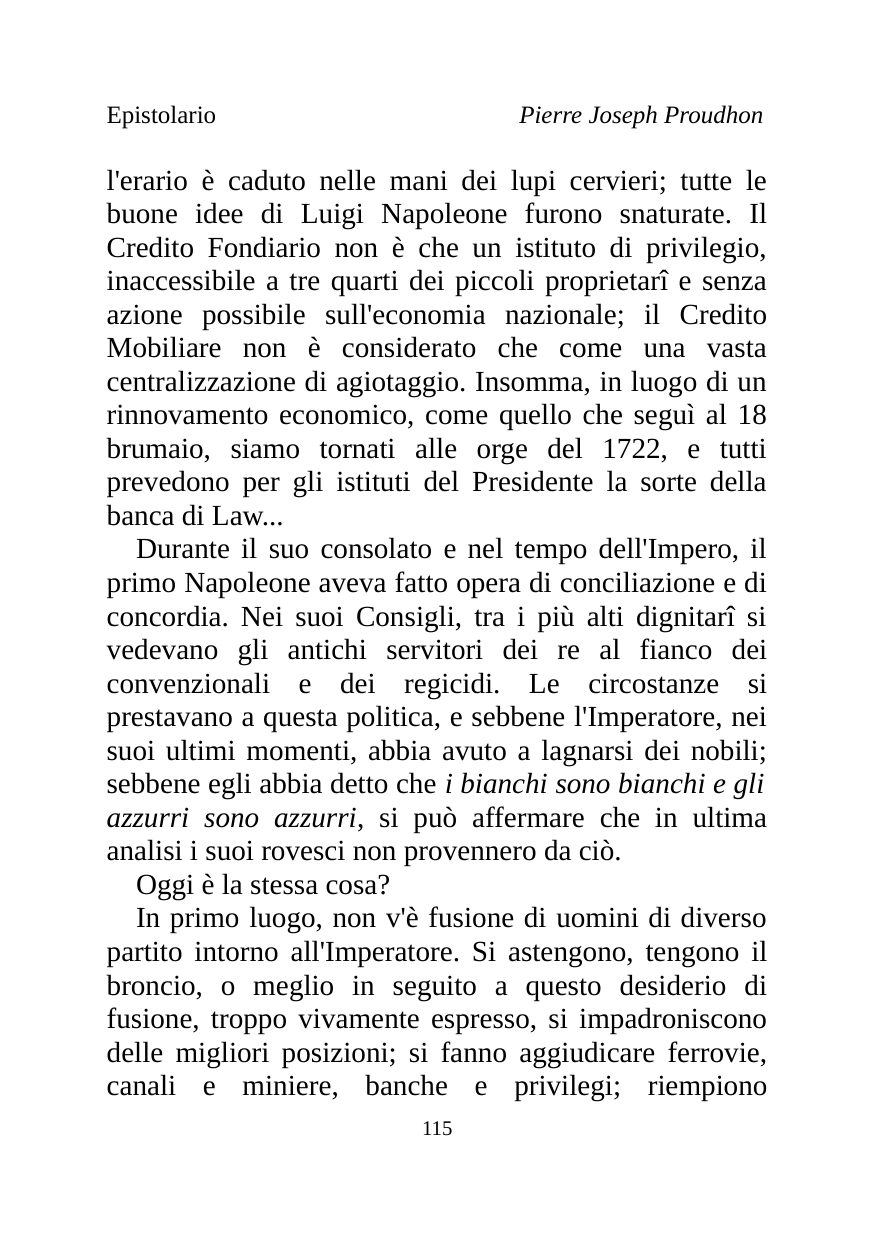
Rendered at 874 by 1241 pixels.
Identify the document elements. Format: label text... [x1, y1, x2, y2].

text Durante il suo consolato e nel tempo dell'Impero, il primo Napoleone aveva fatto opera di conciliazione e di concordia. Nei suoi Consigli, tra i più alti dignitarî si vedevano gli antichi servitori dei re al fianco dei convenzionali e dei regicidi. Le circostanze si prestavano a questa politica, e sebbene l'Imperatore, nei suoi ultimi momenti, abbia avuto a lagnarsi dei nobili; sebbene egli abbia detto che i bianchi sono bianchi e gli azzurri sono azzurri, si può affermare che in ultima analisi i suoi rovesci non provennero da ciò. [106, 532, 768, 867]
text In primo luogo, non v'è fusione di uomini di diverso partito intorno all'Imperatore. Si astengono, tengono il broncio, o meglio in seguito a questo desiderio di fusione, troppo vivamente espresso, si impadroniscono delle migliori posizioni; si fanno aggiudicare ferrovie, canali e miniere, banche e privilegi; riempiono [106, 901, 768, 1102]
text Oggi è la stessa cosa? [106, 867, 768, 901]
text l'erario è caduto nelle mani dei lupi cervieri; tutte le buone idee di Luigi Napoleone furono snaturate. Il Credito Fondiario non è che un istituto di privilegio, inaccessibile a tre quarti dei piccoli proprietarî e senza azione possibile sull'economia nazionale; il Credito Mobiliare non è considerato che come una vasta centralizzazione di agiotaggio. Insomma, in luogo di un rinnovamento economico, come quello che seguì al 18 brumaio, siamo tornati alle orge del 1722, e tutti prevedono per gli istituti del Presidente la sorte della banca di Law... [106, 163, 768, 532]
